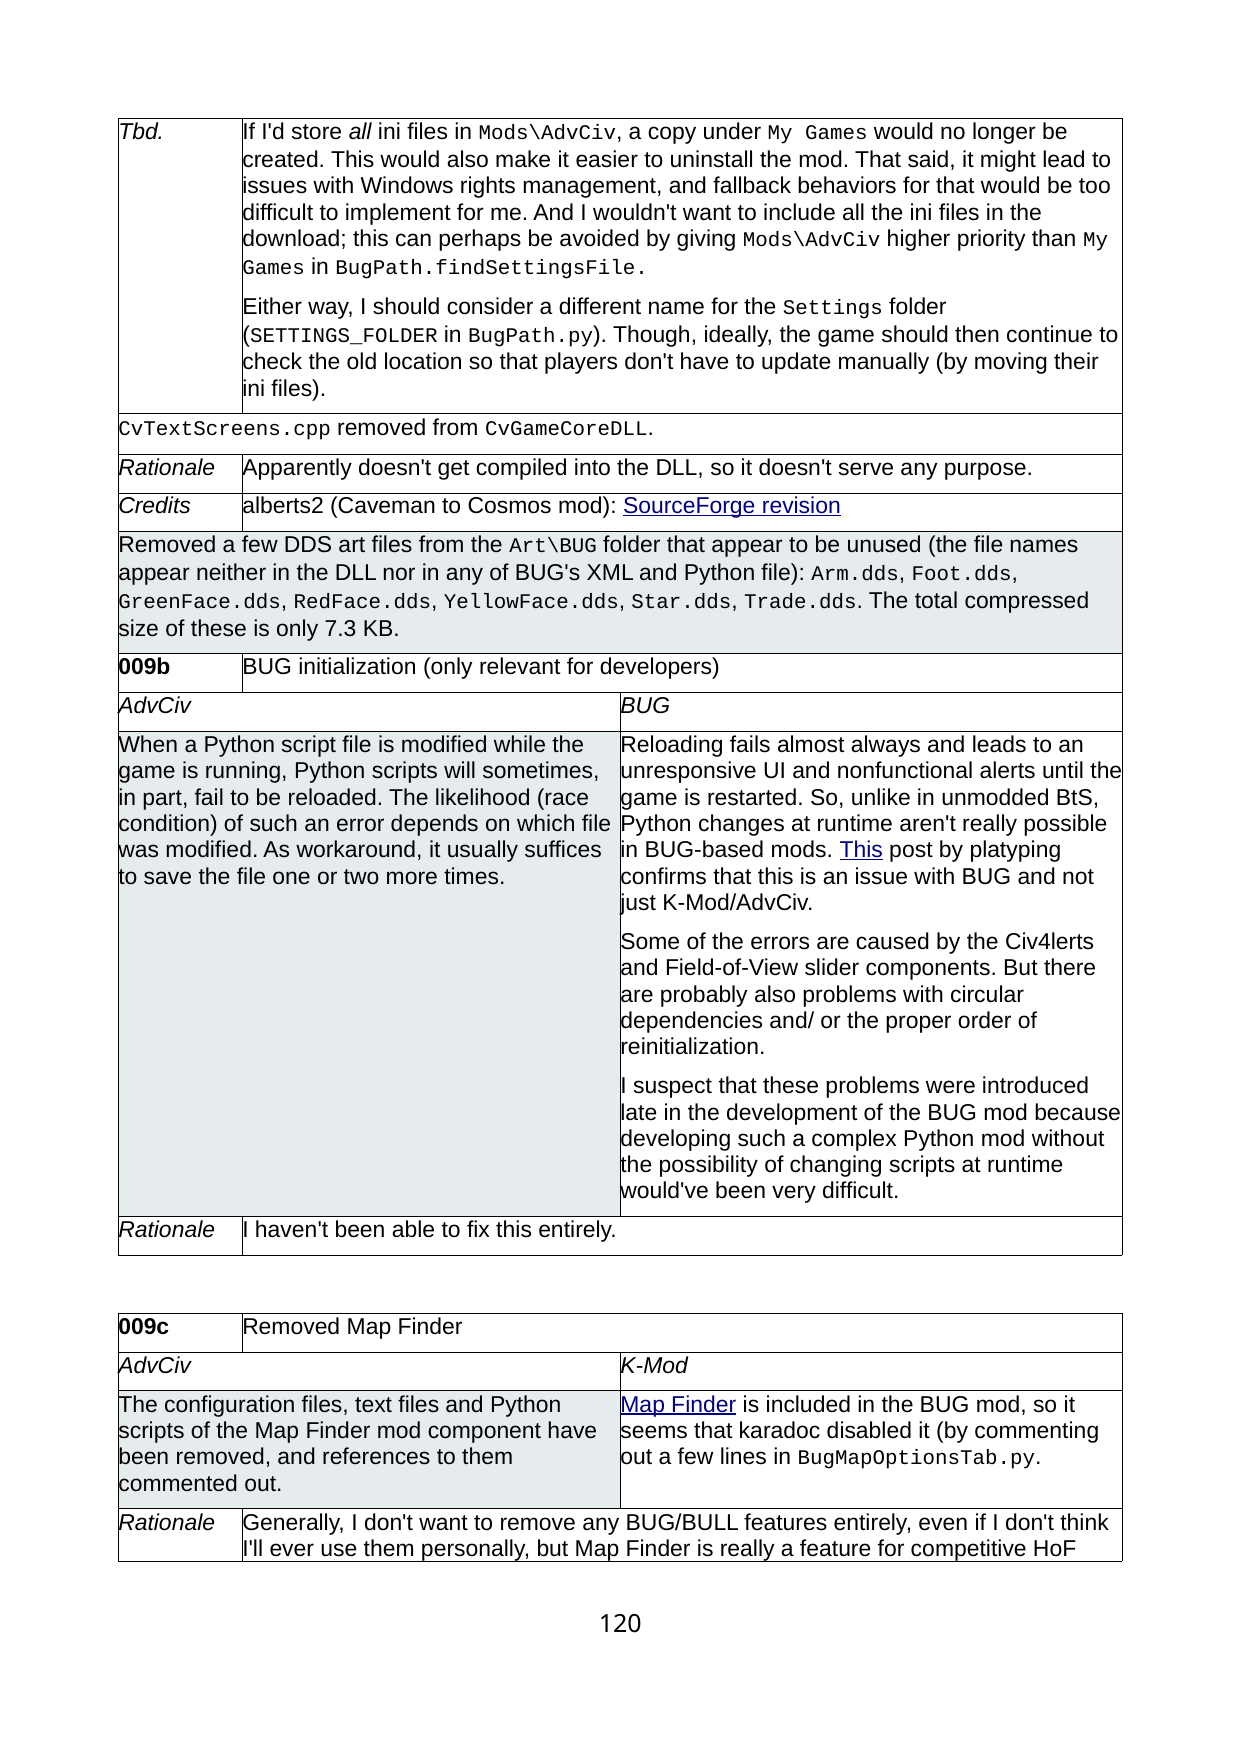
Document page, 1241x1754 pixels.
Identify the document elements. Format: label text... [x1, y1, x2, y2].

table_cell Rationale [119, 1217, 242, 1255]
table_cell I haven't been able to fix this entirely. [243, 1217, 1122, 1255]
table_cell Rationale [119, 1509, 242, 1561]
table_cell CvTextScreens.cpp removed from CvGameCoreDLL. [119, 414, 1122, 453]
table_cell If I'd store all ini files in Mods\AdvCiv, a copy under My Games would no longer be created. This would also make it easier to uninstall the mod. That said, it might lead to issues with Windows rights management, and fallback behaviors for that would be too difficult to implement for me. And I wouldn't want to include all the ini files in the download; this can perhaps be avoided by giving Mods\AdvCiv higher priority than My Games in BugPath.findSettingsFile. Either way, I should consider a different name for the Settings folder (SETTINGS_FOLDER in BugPath.py). Though, ideally, the game should then continue to check the old location so that players don't have to update manually (by moving their ini files). [243, 119, 1122, 413]
table_cell Tbd. [119, 119, 242, 413]
table_cell AdvCiv [119, 1353, 620, 1390]
table_header Removed Map Finder [243, 1314, 1122, 1352]
table_cell Reloading fails almost always and leads to an unresponsive UI and nonfunctional alerts until the game is restarted. So, unlike in unmodded BtS, Python changes at runtime aren't really possible in BUG-based mods. This post by platyping confirms that this is an issue with BUG and not just K-Mod/AdvCiv. Some of the errors are caused by the Civ4lerts and Field-of-View slider components. But there are probably also problems with circular dependencies and/ or the proper order of reinitialization. I suspect that these problems were introduced late in the development of the BUG mod because developing such a complex Python mod without the possibility of changing scripts at runtime would've been very difficult. [621, 732, 1122, 1216]
table_cell alberts2 (Caveman to Cosmos mod): SourceForge revision [243, 494, 1122, 531]
table_cell Apparently doesn't get compiled into the DLL, so it doesn't serve any purpose. [243, 455, 1122, 492]
table_cell AdvCiv [119, 693, 620, 731]
table_cell K-Mod [621, 1353, 1122, 1390]
table_header 009c [119, 1314, 242, 1352]
table_cell BUG initialization (only relevant for developers) [243, 654, 1122, 692]
table_cell Rationale [119, 455, 242, 492]
table_cell 009b [119, 654, 242, 692]
table_cell Generally, I don't want to remove any BUG/BULL features entirely, even if I don't think I'll ever use them personally, but Map Finder is really a feature for competitive HoF [243, 1509, 1122, 1561]
table_cell BUG [621, 693, 1122, 731]
table_cell The configuration files, text files and Python scripts of the Map Finder mod component have been removed, and references to them commented out. [119, 1391, 620, 1508]
table_cell Map Finder is included in the BUG mod, so it seems that karadoc disabled it (by commenting out a few lines in BugMapOptionsTab.py. [621, 1391, 1122, 1508]
table_cell When a Python script file is modified while the game is running, Python scripts will sometimes, in part, fail to be reloaded. The likelihood (race condition) of such an error depends on which file was modified. As workaround, it usually suffices to save the file one or two more times. [119, 732, 620, 1216]
table_cell Removed a few DDS art files from the Art\BUG folder that appear to be unused (the file names appear neither in the DLL nor in any of BUG's XML and Python file): Arm.dds, Foot.dds, GreenFace.dds, RedFace.dds, YellowFace.dds, Star.dds, Trade.dds. The total compressed size of these is only 7.3 KB. [119, 532, 1122, 653]
table_cell Credits [119, 494, 242, 531]
